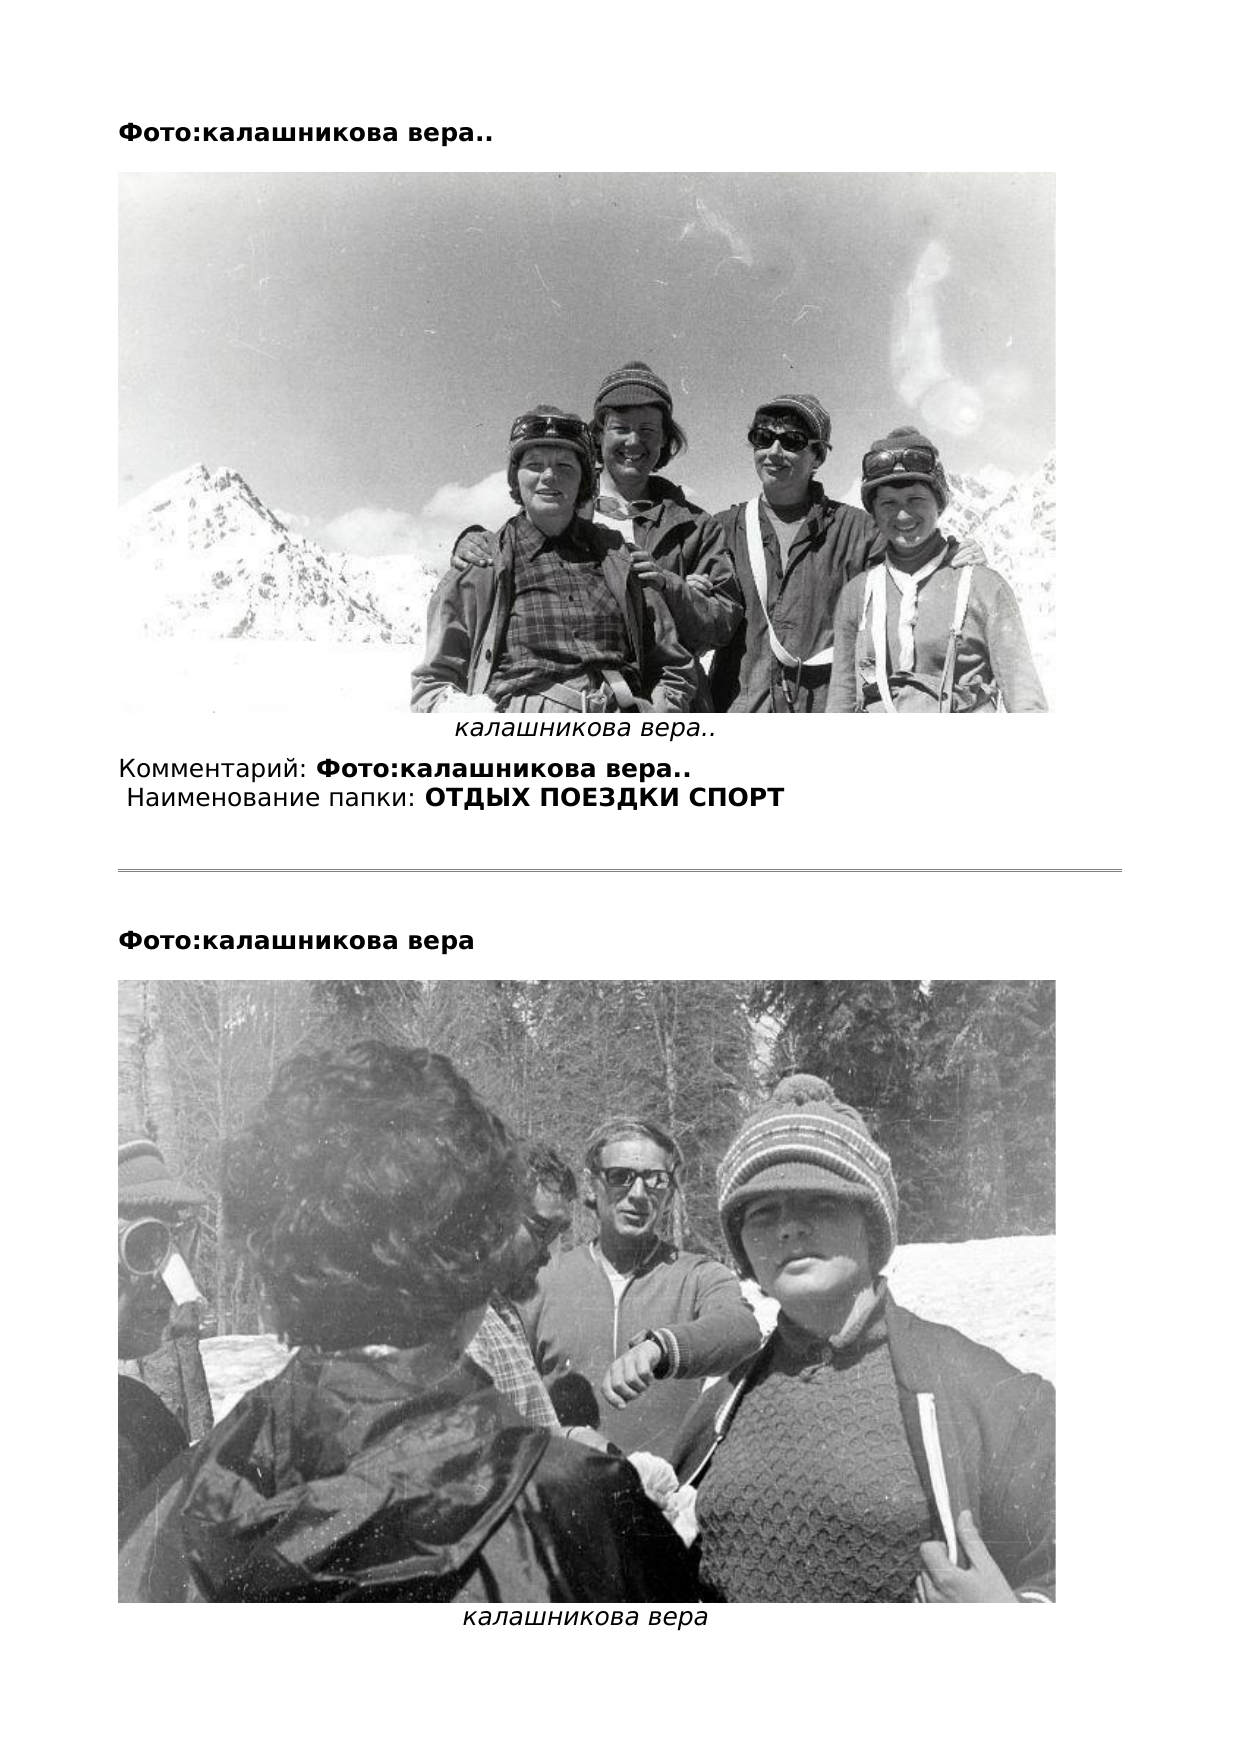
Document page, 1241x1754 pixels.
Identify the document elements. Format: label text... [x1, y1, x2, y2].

picture [118, 980, 1056, 1603]
text калашникова вера.. [118, 713, 1056, 742]
text Комментарий: Фото:калашникова вера.. Наименование папки: ОТДЫХ ПОЕЗДКИ СПОРТ [118, 754, 1122, 842]
subtitle Фото:калашникова вера [118, 926, 1122, 955]
picture [118, 172, 1056, 713]
text калашникова вера [118, 1603, 1056, 1632]
subtitle Фото:калашникова вера.. [118, 118, 1122, 147]
